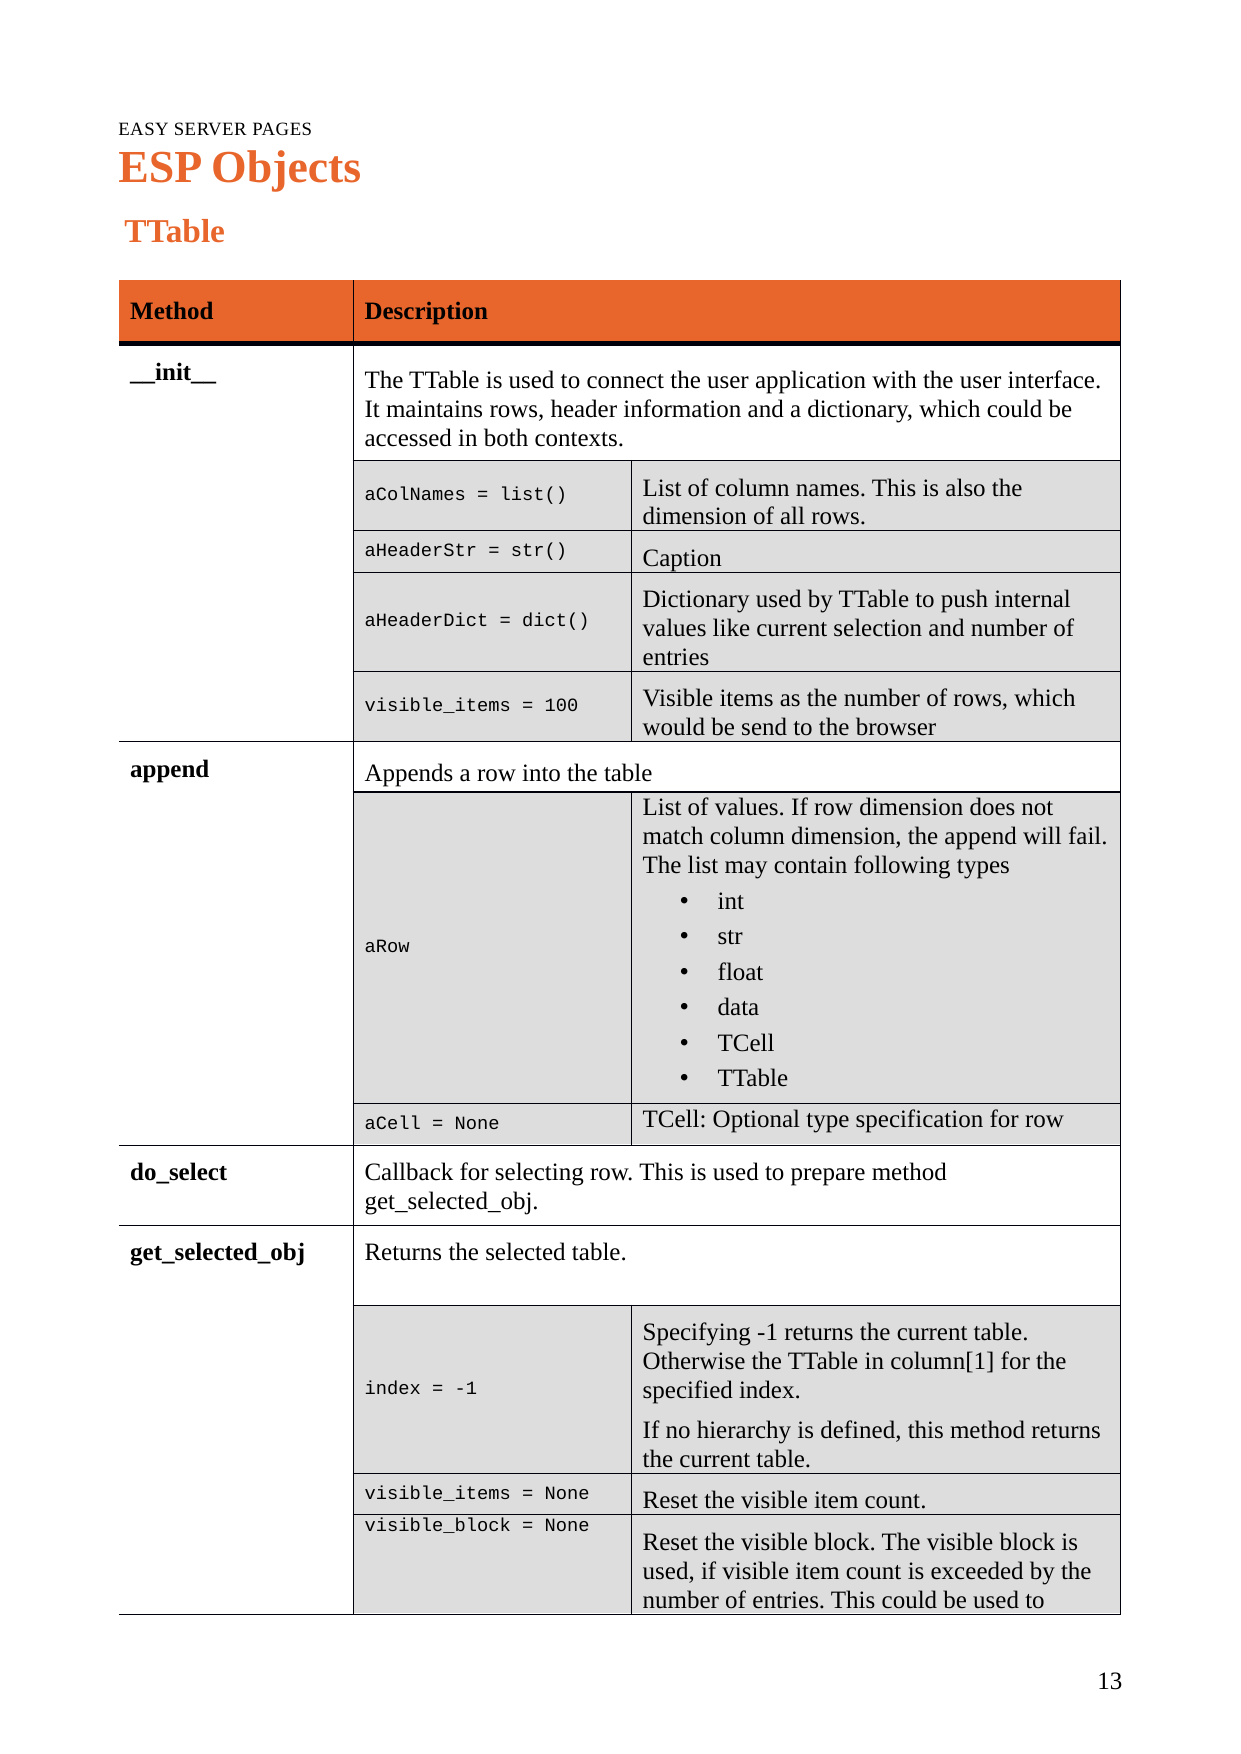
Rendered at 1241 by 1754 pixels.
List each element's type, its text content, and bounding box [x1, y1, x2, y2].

table_cell List of column names. This is also the dimension of all rows. [632, 461, 1120, 530]
table_cell get_selected_obj [119, 1226, 353, 1613]
table_cell Reset the visible item count. [632, 1474, 1120, 1514]
table_cell aCell = None [354, 1104, 631, 1144]
table_cell Appends a row into the table [354, 742, 1120, 791]
table_cell Reset the visible block. The visible block is used, if visible item count is exceeded by the number of entries. This could be used to [632, 1515, 1120, 1613]
table_header Method [119, 280, 353, 341]
subtitle ESP Objects [118, 140, 1122, 192]
subtitle TTable [124, 211, 1122, 249]
table_cell Returns the selected table. [354, 1226, 1120, 1304]
table_cell visible_items = 100 [354, 672, 631, 741]
table_cell Callback for selecting row. This is used to prepare method get_selected_obj. [354, 1146, 1120, 1224]
table_cell TCell: Optional type specification for row [632, 1104, 1120, 1144]
table_cell Specifying -1 returns the current table. Otherwise the TTable in column[1] for the specified index. If no hierarchy is defined, this method returns the current table. [632, 1306, 1120, 1473]
table_header Description [354, 280, 1120, 341]
table_cell aRow [354, 793, 631, 1103]
table_cell Caption [632, 531, 1120, 572]
table_cell __init__ [119, 346, 353, 741]
table_cell Visible items as the number of rows, which would be send to the browser [632, 672, 1120, 741]
table_cell index = -1 [354, 1306, 631, 1473]
table_cell List of values. If row dimension does not match column dimension, the append will fail. The list may contain following types int str float data TCell TTable [632, 793, 1120, 1103]
table_cell The TTable is used to connect the user application with the user interface. It maintains rows, header information and a dictionary, which could be accessed in both contexts. [354, 346, 1120, 460]
table_cell aHeaderDict = dict() [354, 573, 631, 671]
table_cell Dictionary used by TTable to push internal values like current selection and number of entries [632, 573, 1120, 671]
table_cell visible_block = None [354, 1515, 631, 1613]
table_cell do_select [119, 1146, 353, 1224]
table_cell aColNames = list() [354, 461, 631, 530]
table_cell append [119, 742, 353, 1144]
table_cell visible_items = None [354, 1474, 631, 1514]
table_cell aHeaderStr = str() [354, 531, 631, 572]
